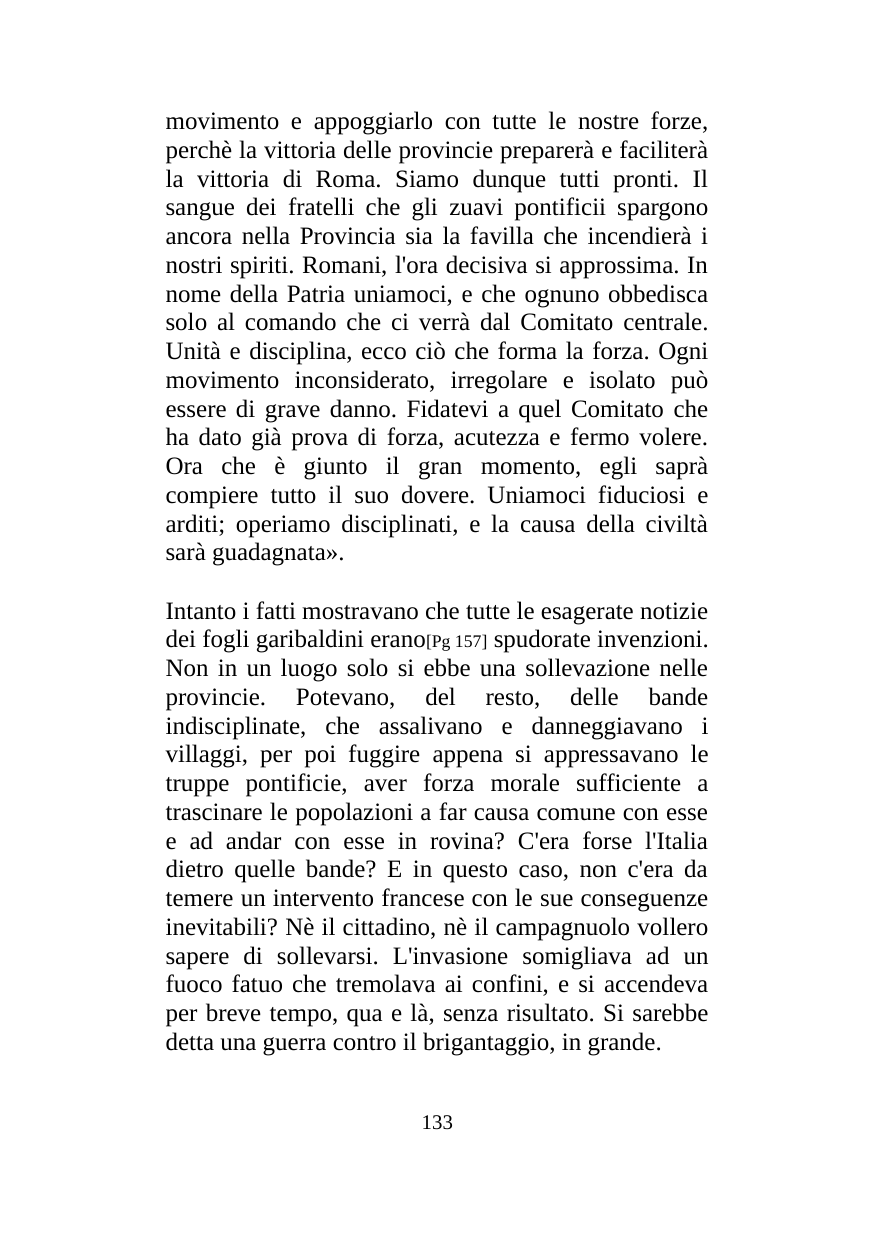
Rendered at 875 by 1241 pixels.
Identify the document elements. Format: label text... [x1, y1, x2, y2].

text Intanto i fatti mostravano che tutte le esagerate notizie dei fogli garibaldini erano[Pg 157] spudorate invenzioni. Non in un luogo solo si ebbe una sollevazione nelle provincie. Potevano, del resto, delle bande indisciplinate, che assalivano e danneggiavano i villaggi, per poi fuggire appena si appressavano le truppe pontificie, aver forza morale sufficiente a trascinare le popolazioni a far causa comune con esse e ad andar con esse in rovina? C'era forse l'Italia dietro quelle bande? E in questo caso, non c'era da temere un intervento francese con le sue conseguenze inevitabili? Nè il cittadino, nè il campagnuolo vollero sapere di sollevarsi. L'invasione somigliava ad un fuoco fatuo che tremolava ai confini, e si accendeva per breve tempo, qua e là, senza risultato. Si sarebbe detta una guerra contro il brigantaggio, in grande. [165, 596, 709, 1056]
text movimento e appoggiarlo con tutte le nostre forze, perchè la vittoria delle provincie preparerà e faciliterà la vittoria di Roma. Siamo dunque tutti pronti. Il sangue dei fratelli che gli zuavi pontificii spargono ancora nella Provincia sia la favilla che incendierà i nostri spiriti. Romani, l'ora decisiva si approssima. In nome della Patria uniamoci, e che ognuno obbedisca solo al comando che ci verrà dal Comitato centrale. Unità e disciplina, ecco ciò che forma la forza. Ogni movimento inconsiderato, irregolare e isolato può essere di grave danno. Fidatevi a quel Comitato che ha dato già prova di forza, acutezza e fermo volere. Ora che è giunto il gran momento, egli saprà compiere tutto il suo dovere. Uniamoci fiduciosi e arditi; operiamo disciplinati, e la causa della civiltà sarà guadagnata». [165, 106, 709, 566]
